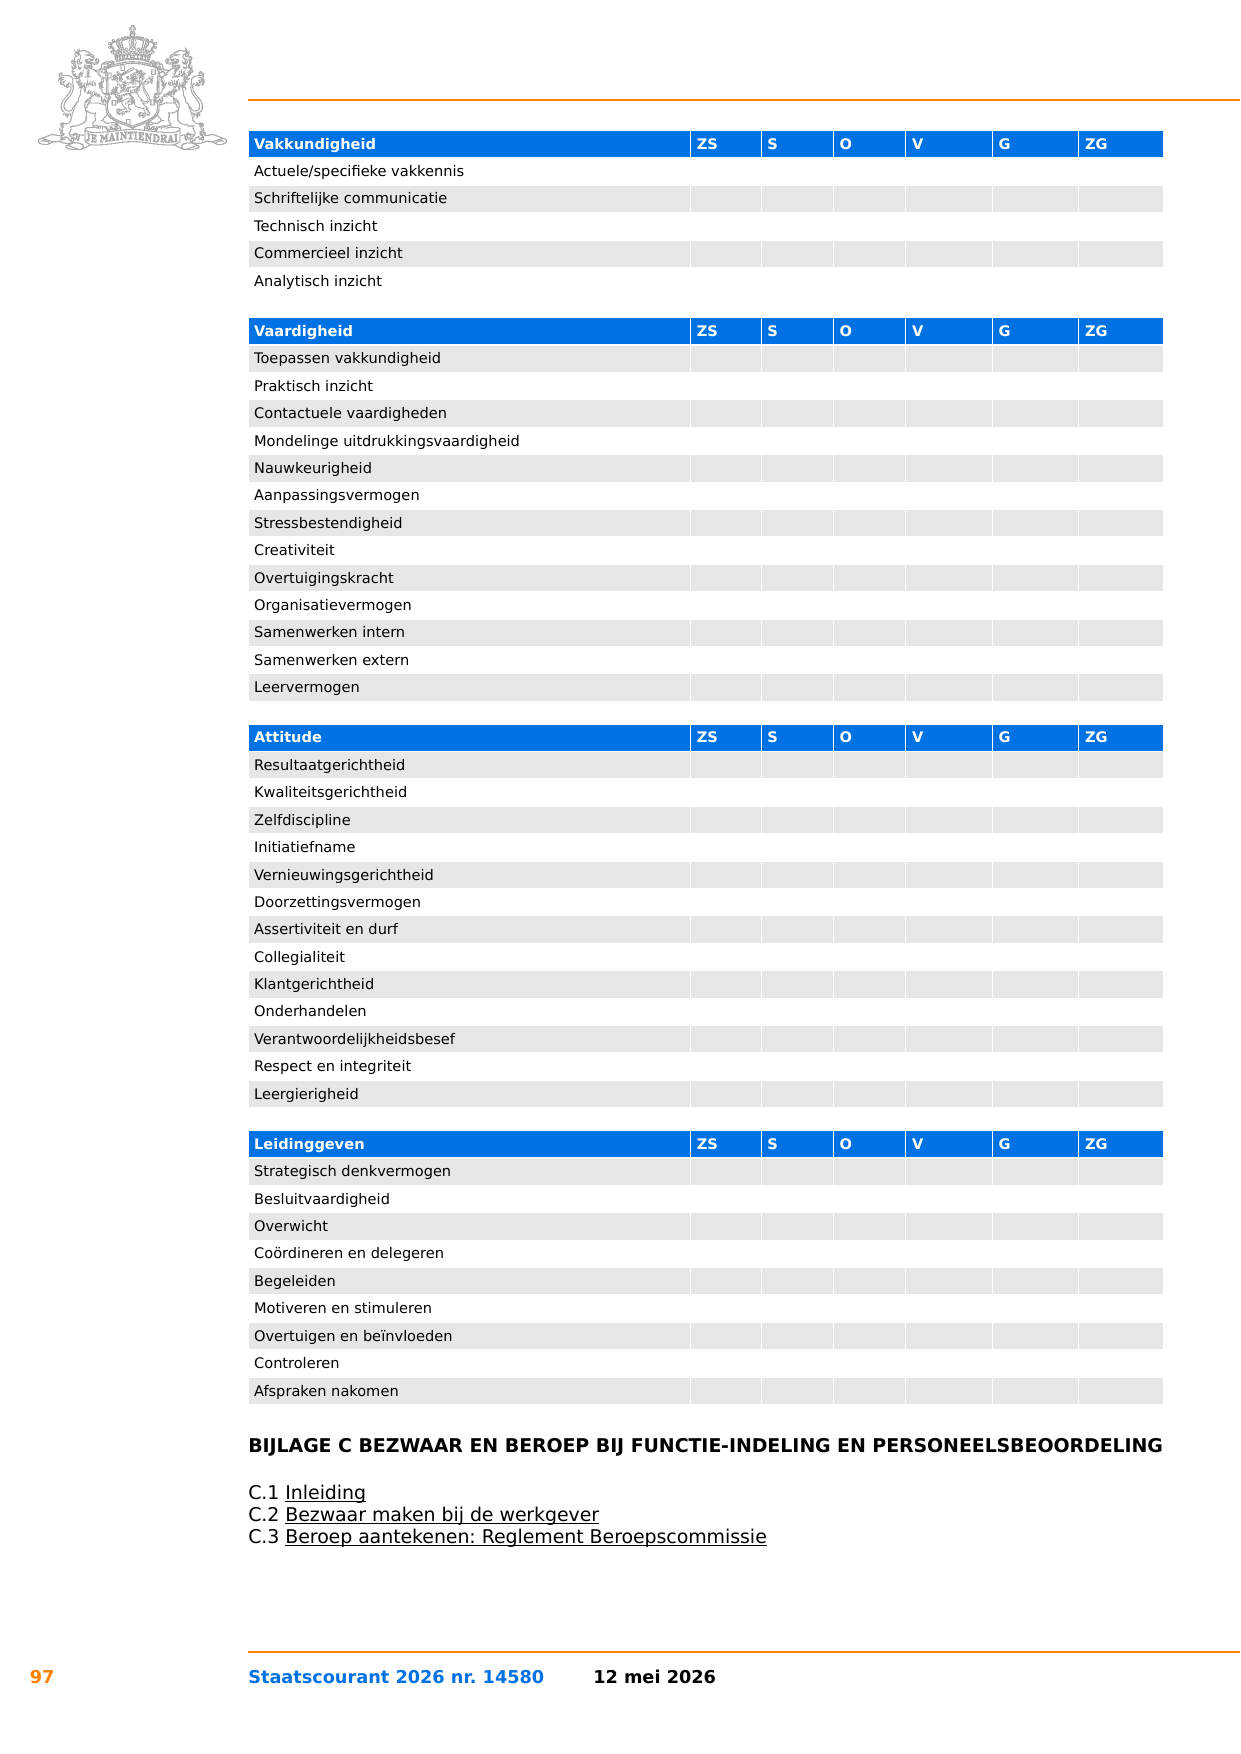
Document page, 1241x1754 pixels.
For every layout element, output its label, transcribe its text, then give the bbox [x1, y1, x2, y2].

table_cell [762, 346, 833, 372]
text C.2 Bezwaar maken bij de werkgever [248, 1504, 1163, 1526]
table_cell Creativiteit [249, 538, 690, 564]
table_cell [691, 241, 761, 267]
table_cell Praktisch inzicht [249, 373, 690, 399]
table_cell [906, 455, 992, 482]
table_cell [834, 1054, 905, 1080]
table_cell Toepassen vakkundigheid [249, 346, 690, 372]
table_cell [993, 1081, 1078, 1107]
table_header S [762, 1131, 833, 1157]
table_cell [691, 674, 761, 701]
table_cell [906, 510, 992, 536]
table_cell Technisch inzicht [249, 213, 690, 239]
table_cell [691, 373, 761, 399]
table_cell [762, 1350, 833, 1377]
table_cell [762, 538, 833, 564]
table_cell [691, 1186, 761, 1212]
table_cell [1079, 268, 1163, 294]
table_cell [762, 1378, 833, 1404]
table_cell [906, 1241, 992, 1267]
table_cell [1079, 373, 1163, 399]
table_cell [993, 1241, 1078, 1267]
table_cell [1079, 1186, 1163, 1212]
table_cell [834, 807, 905, 833]
table_cell Samenwerken extern [249, 647, 690, 673]
table_cell [691, 510, 761, 536]
table_cell [906, 158, 992, 185]
table_cell [906, 1296, 992, 1322]
table_header S [762, 318, 833, 344]
table_cell [993, 944, 1078, 970]
table_cell Overtuigingskracht [249, 565, 690, 591]
table_cell [834, 1159, 905, 1185]
table_cell [906, 916, 992, 943]
table_cell [762, 1268, 833, 1294]
table_cell [762, 158, 833, 185]
table_cell [762, 620, 833, 646]
table_cell [762, 592, 833, 618]
table_cell [1079, 862, 1163, 888]
table_cell [762, 916, 833, 943]
table_header ZG [1079, 1131, 1163, 1157]
table_cell [993, 455, 1078, 482]
table_cell Onderhandelen [249, 999, 690, 1025]
table_cell [691, 999, 761, 1025]
table_cell [691, 889, 761, 915]
table_cell [834, 186, 905, 212]
table_cell [1079, 1378, 1163, 1404]
table_cell [993, 400, 1078, 427]
table_cell [834, 158, 905, 185]
table_cell [834, 268, 905, 294]
table_cell [906, 752, 992, 778]
table_cell [691, 1213, 761, 1240]
table_cell [691, 752, 761, 778]
table_cell [906, 592, 992, 618]
table_cell [762, 428, 833, 454]
table_cell Doorzettingsvermogen [249, 889, 690, 915]
table_cell [1079, 1296, 1163, 1322]
table_cell Respect en integriteit [249, 1054, 690, 1080]
table_header ZG [1079, 318, 1163, 344]
table_cell [906, 1378, 992, 1404]
table_cell [1079, 186, 1163, 212]
table_cell [993, 158, 1078, 185]
table_cell [906, 1323, 992, 1349]
table_cell [834, 647, 905, 673]
table_cell [762, 971, 833, 998]
table_cell [1079, 592, 1163, 618]
table_cell [993, 1159, 1078, 1185]
table_header ZS [691, 1131, 761, 1157]
table_cell [762, 213, 833, 239]
table_cell [762, 483, 833, 509]
table_cell Motiveren en stimuleren [249, 1296, 690, 1322]
table_cell [691, 213, 761, 239]
table_cell [1079, 1081, 1163, 1107]
table_cell [762, 510, 833, 536]
table_cell [993, 565, 1078, 591]
table_cell [1079, 916, 1163, 943]
table_cell [834, 400, 905, 427]
table_cell Overwicht [249, 1213, 690, 1240]
table_cell [906, 1081, 992, 1107]
table_cell [1079, 1213, 1163, 1240]
table_header ZS [691, 725, 761, 751]
table_header Leidinggeven [249, 1131, 690, 1157]
table_cell [993, 620, 1078, 646]
table_cell [762, 944, 833, 970]
table_cell [993, 483, 1078, 509]
table_header O [834, 318, 905, 344]
table_cell [993, 780, 1078, 806]
table_cell [834, 213, 905, 239]
table_cell [906, 1186, 992, 1212]
table_cell [834, 674, 905, 701]
table_cell [762, 1241, 833, 1267]
table_cell [762, 455, 833, 482]
table_cell [762, 268, 833, 294]
text C.3 Beroep aantekenen: Reglement Beroepscommissie [248, 1526, 1163, 1548]
table_cell [762, 565, 833, 591]
table_cell [993, 971, 1078, 998]
table_cell [993, 1378, 1078, 1404]
table_cell [691, 483, 761, 509]
table_header O [834, 131, 905, 157]
table_cell Zelfdiscipline [249, 807, 690, 833]
table_cell [1079, 510, 1163, 536]
table_cell [762, 862, 833, 888]
table_cell [1079, 158, 1163, 185]
table_cell Commercieel inzicht [249, 241, 690, 267]
table_cell [834, 428, 905, 454]
table_header ZG [1079, 725, 1163, 751]
table_cell Afspraken nakomen [249, 1378, 690, 1404]
table_cell Stressbestendigheid [249, 510, 690, 536]
table_cell [1079, 620, 1163, 646]
table_cell [762, 1054, 833, 1080]
table_cell [691, 1081, 761, 1107]
table_cell [993, 268, 1078, 294]
table_cell [762, 1081, 833, 1107]
table_cell [993, 647, 1078, 673]
table_cell [993, 752, 1078, 778]
table_cell [834, 241, 905, 267]
table_cell [993, 346, 1078, 372]
table_cell Overtuigen en beïnvloeden [249, 1323, 690, 1349]
table_cell Actuele/specifieke vakkennis [249, 158, 690, 185]
table_cell [1079, 971, 1163, 998]
table_cell [906, 565, 992, 591]
table_cell [691, 1026, 761, 1052]
table_cell [906, 346, 992, 372]
table_header ZS [691, 131, 761, 157]
table_cell [906, 1026, 992, 1052]
table_cell [691, 186, 761, 212]
table_cell [1079, 1268, 1163, 1294]
table_cell [691, 1241, 761, 1267]
table_cell [1079, 752, 1163, 778]
table_cell [993, 674, 1078, 701]
table_cell Controleren [249, 1350, 690, 1377]
table_cell [762, 400, 833, 427]
table_header O [834, 1131, 905, 1157]
table_header V [906, 1131, 992, 1157]
table_cell Collegialiteit [249, 944, 690, 970]
table_cell [906, 647, 992, 673]
table_cell [834, 1186, 905, 1212]
table_cell Resultaatgerichtheid [249, 752, 690, 778]
table_cell [993, 889, 1078, 915]
table_cell [1079, 889, 1163, 915]
table_cell [1079, 346, 1163, 372]
picture [38, 25, 227, 150]
table_cell [906, 807, 992, 833]
table_cell [906, 780, 992, 806]
table_cell [834, 346, 905, 372]
table_cell [762, 1213, 833, 1240]
table_cell [691, 944, 761, 970]
table_cell [762, 834, 833, 861]
table_cell [834, 592, 905, 618]
table_cell [834, 889, 905, 915]
table_header O [834, 725, 905, 751]
table_cell Samenwerken intern [249, 620, 690, 646]
table_cell [1079, 428, 1163, 454]
table_cell [691, 862, 761, 888]
table_cell [993, 592, 1078, 618]
table_cell [691, 428, 761, 454]
table_cell [691, 916, 761, 943]
table_cell [762, 1323, 833, 1349]
table_cell [993, 916, 1078, 943]
table_cell [906, 944, 992, 970]
table_cell [1079, 999, 1163, 1025]
table_cell [993, 834, 1078, 861]
table_cell [691, 268, 761, 294]
table_cell [834, 999, 905, 1025]
table_cell [834, 1378, 905, 1404]
table_cell [834, 752, 905, 778]
text C.1 Inleiding [248, 1482, 1163, 1504]
table_cell [906, 999, 992, 1025]
table_cell [691, 971, 761, 998]
table_cell [993, 186, 1078, 212]
table_cell [762, 674, 833, 701]
table_cell [691, 1378, 761, 1404]
table_cell [993, 241, 1078, 267]
table_cell [762, 1296, 833, 1322]
table_cell [993, 1296, 1078, 1322]
table_cell Besluitvaardigheid [249, 1186, 690, 1212]
table_cell [906, 1213, 992, 1240]
table_cell [993, 510, 1078, 536]
table_cell Nauwkeurigheid [249, 455, 690, 482]
subtitle BIJLAGE C BEZWAAR EN BEROEP BIJ FUNCTIE-INDELING EN PERSONEELSBEOORDELING [248, 1435, 1163, 1457]
table_cell [762, 807, 833, 833]
table_header G [993, 1131, 1078, 1157]
table_cell [762, 752, 833, 778]
table_cell [762, 1026, 833, 1052]
table_cell [906, 620, 992, 646]
table_cell [906, 1054, 992, 1080]
table_cell [834, 780, 905, 806]
table_cell [691, 1268, 761, 1294]
table_cell [762, 373, 833, 399]
table_header V [906, 725, 992, 751]
table_cell [1079, 647, 1163, 673]
table_cell [834, 373, 905, 399]
table_cell [906, 400, 992, 427]
table_cell [762, 1186, 833, 1212]
table_cell [691, 592, 761, 618]
table_cell Mondelinge uitdrukkingsvaardigheid [249, 428, 690, 454]
table_cell [1079, 1054, 1163, 1080]
table_cell [691, 1323, 761, 1349]
table_cell [1079, 780, 1163, 806]
table_cell Klantgerichtheid [249, 971, 690, 998]
table_header V [906, 318, 992, 344]
table_cell [906, 428, 992, 454]
table_cell [691, 400, 761, 427]
table_header Vaardigheid [249, 318, 690, 344]
table_cell [762, 1159, 833, 1185]
table_cell [762, 780, 833, 806]
table_cell Leervermogen [249, 674, 690, 701]
table_cell [691, 538, 761, 564]
table_header G [993, 725, 1078, 751]
table_cell [906, 834, 992, 861]
table_cell [834, 862, 905, 888]
table_cell [993, 1323, 1078, 1349]
table_cell [906, 186, 992, 212]
table_cell [906, 1159, 992, 1185]
table_cell Coördineren en delegeren [249, 1241, 690, 1267]
table_cell Kwaliteitsgerichtheid [249, 780, 690, 806]
table_cell [1079, 944, 1163, 970]
table_cell [1079, 565, 1163, 591]
table_cell [1079, 807, 1163, 833]
table_cell [834, 1323, 905, 1349]
table_cell [834, 483, 905, 509]
table_cell [762, 889, 833, 915]
table_cell [906, 241, 992, 267]
table_cell [906, 862, 992, 888]
table_cell [1079, 483, 1163, 509]
table_cell [1079, 538, 1163, 564]
table_cell [1079, 1323, 1163, 1349]
table_cell [906, 971, 992, 998]
table_cell [1079, 1159, 1163, 1185]
table_header S [762, 725, 833, 751]
table_cell [993, 807, 1078, 833]
table_cell [1079, 1241, 1163, 1267]
table_cell [1079, 241, 1163, 267]
table_cell [906, 483, 992, 509]
table_cell [993, 999, 1078, 1025]
table_cell [691, 620, 761, 646]
table_cell [906, 213, 992, 239]
table_cell [906, 1350, 992, 1377]
table_cell Contactuele vaardigheden [249, 400, 690, 427]
table_cell [834, 455, 905, 482]
table_cell [691, 1159, 761, 1185]
table_cell Strategisch denkvermogen [249, 1159, 690, 1185]
table_cell [993, 1186, 1078, 1212]
table_cell [834, 916, 905, 943]
table_header Attitude [249, 725, 690, 751]
table_cell Organisatievermogen [249, 592, 690, 618]
table_cell Initiatiefname [249, 834, 690, 861]
table_cell [993, 213, 1078, 239]
table_cell [1079, 400, 1163, 427]
table_cell [906, 1268, 992, 1294]
table_header G [993, 131, 1078, 157]
table_cell [834, 1081, 905, 1107]
table_cell [1079, 674, 1163, 701]
table_cell Aanpassingsvermogen [249, 483, 690, 509]
table_cell [691, 834, 761, 861]
table_cell [762, 999, 833, 1025]
table_cell [834, 1350, 905, 1377]
table_cell Leergierigheid [249, 1081, 690, 1107]
table_header ZG [1079, 131, 1163, 157]
table_cell [691, 158, 761, 185]
table_cell [834, 1241, 905, 1267]
table_cell [993, 862, 1078, 888]
table_cell [906, 373, 992, 399]
table_cell [762, 647, 833, 673]
table_cell [906, 268, 992, 294]
table_cell Verantwoordelijkheidsbesef [249, 1026, 690, 1052]
table_cell [762, 241, 833, 267]
table_cell [691, 455, 761, 482]
table_cell [834, 1268, 905, 1294]
table_cell [993, 1268, 1078, 1294]
table_cell [906, 889, 992, 915]
table_cell [993, 1213, 1078, 1240]
table_header V [906, 131, 992, 157]
table_cell [834, 510, 905, 536]
table_cell [691, 1054, 761, 1080]
table_cell [834, 971, 905, 998]
table_cell [834, 1026, 905, 1052]
table_cell [834, 538, 905, 564]
table_cell Schriftelijke communicatie [249, 186, 690, 212]
table_cell [691, 1296, 761, 1322]
table_cell [993, 1026, 1078, 1052]
table_cell [1079, 834, 1163, 861]
table_cell [834, 944, 905, 970]
table_cell Assertiviteit en durf [249, 916, 690, 943]
table_cell [762, 186, 833, 212]
table_cell [993, 1054, 1078, 1080]
table_cell Begeleiden [249, 1268, 690, 1294]
table_cell [993, 373, 1078, 399]
table_header Vakkundigheid [249, 131, 690, 157]
table_cell Analytisch inzicht [249, 268, 690, 294]
table_cell [691, 780, 761, 806]
table_cell [691, 565, 761, 591]
table_cell [691, 346, 761, 372]
table_cell [834, 1213, 905, 1240]
table_cell [1079, 455, 1163, 482]
table_header G [993, 318, 1078, 344]
table_cell [1079, 213, 1163, 239]
table_cell [834, 565, 905, 591]
table_cell [906, 674, 992, 701]
table_cell [834, 620, 905, 646]
table_header S [762, 131, 833, 157]
table_cell Vernieuwingsgerichtheid [249, 862, 690, 888]
table_cell [993, 1350, 1078, 1377]
table_cell [1079, 1026, 1163, 1052]
table_cell [1079, 1350, 1163, 1377]
table_cell [993, 428, 1078, 454]
table_cell [993, 538, 1078, 564]
table_cell [691, 647, 761, 673]
table_cell [834, 834, 905, 861]
table_cell [691, 807, 761, 833]
table_cell [906, 538, 992, 564]
table_cell [691, 1350, 761, 1377]
table_header ZS [691, 318, 761, 344]
table_cell [834, 1296, 905, 1322]
